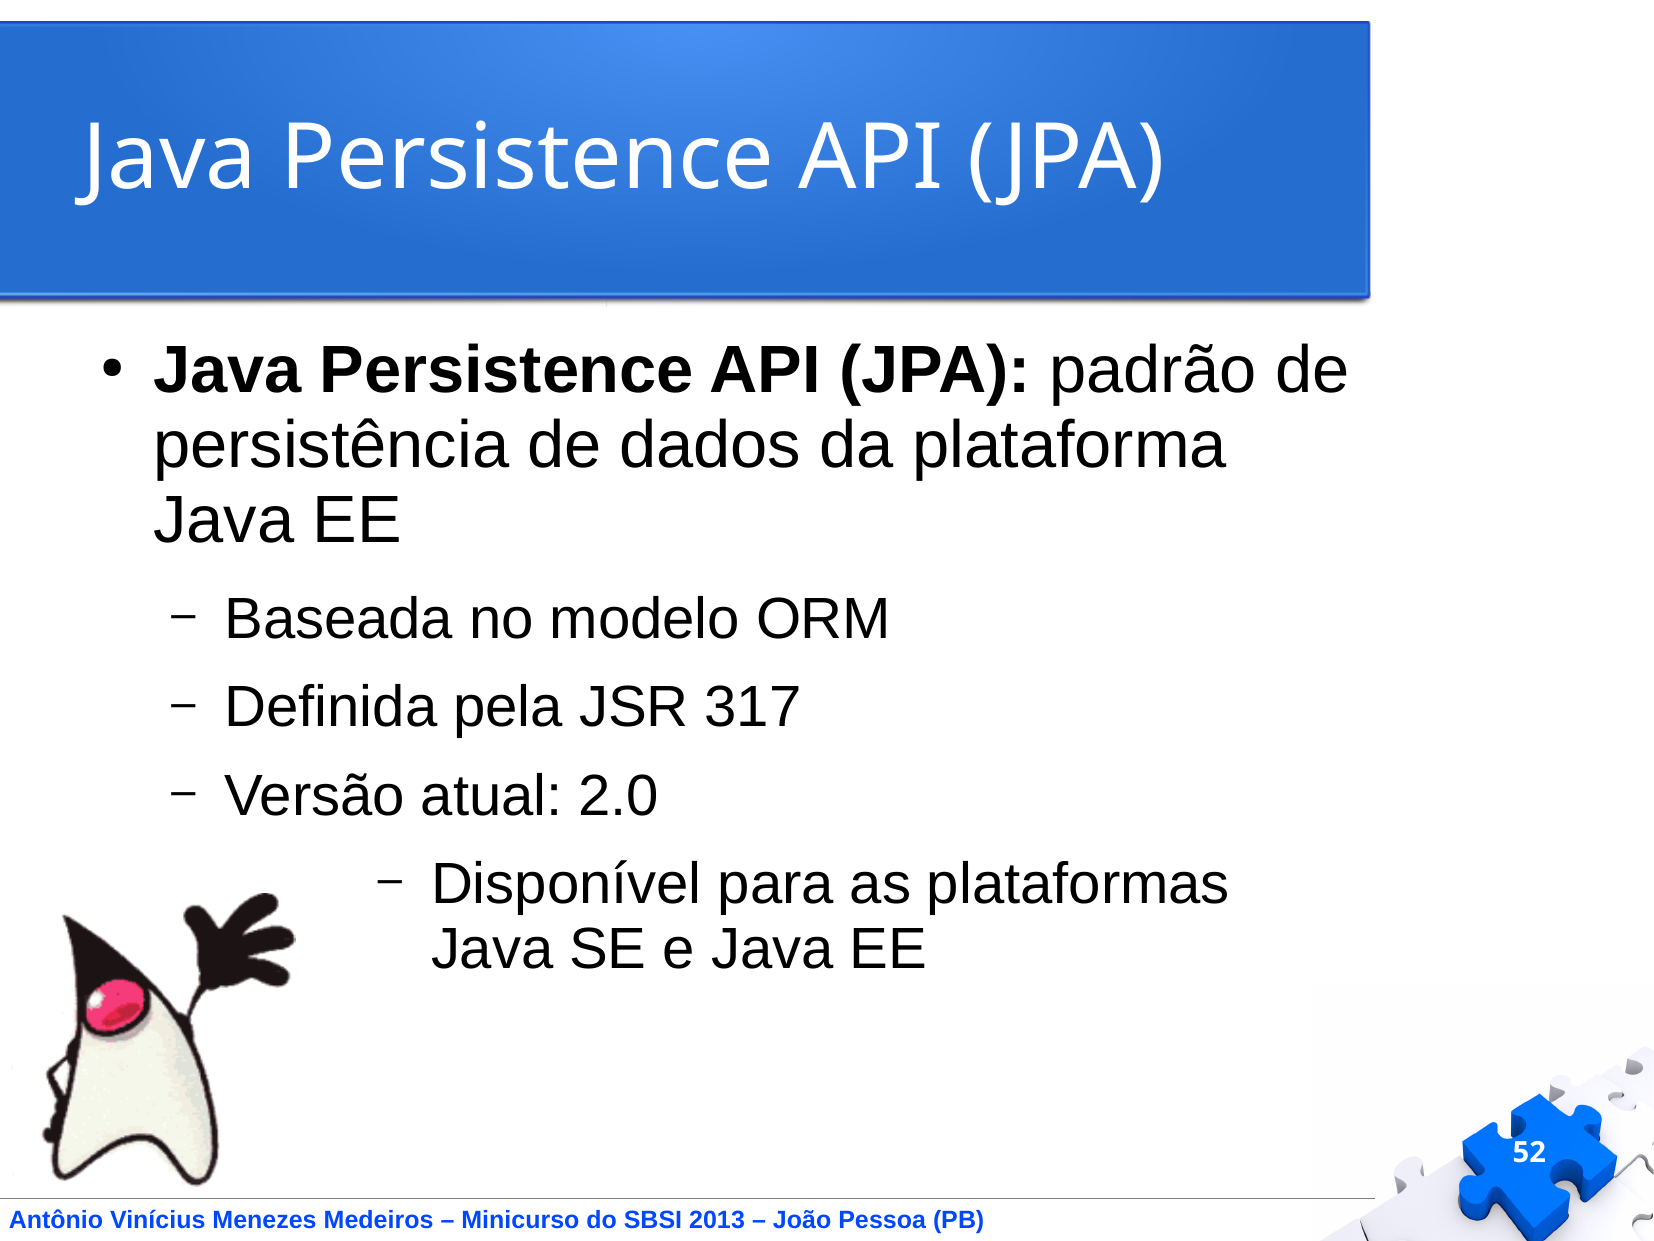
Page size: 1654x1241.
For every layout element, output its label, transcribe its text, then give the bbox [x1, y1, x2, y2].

picture [1311, 983, 1654, 1241]
picture [0, 21, 1375, 307]
picture [11, 893, 296, 1189]
list Java Persistence API (JPA): padrão de persistência de dados da plataforma Java EE Baseada no modelo ORM Definida pela JSR 317 Versão atual: 2.0 Disponível para as plataformas Java SE e Java EE [82, 332, 1356, 1182]
title Java Persistence API (JPA) [82, 49, 1323, 257]
